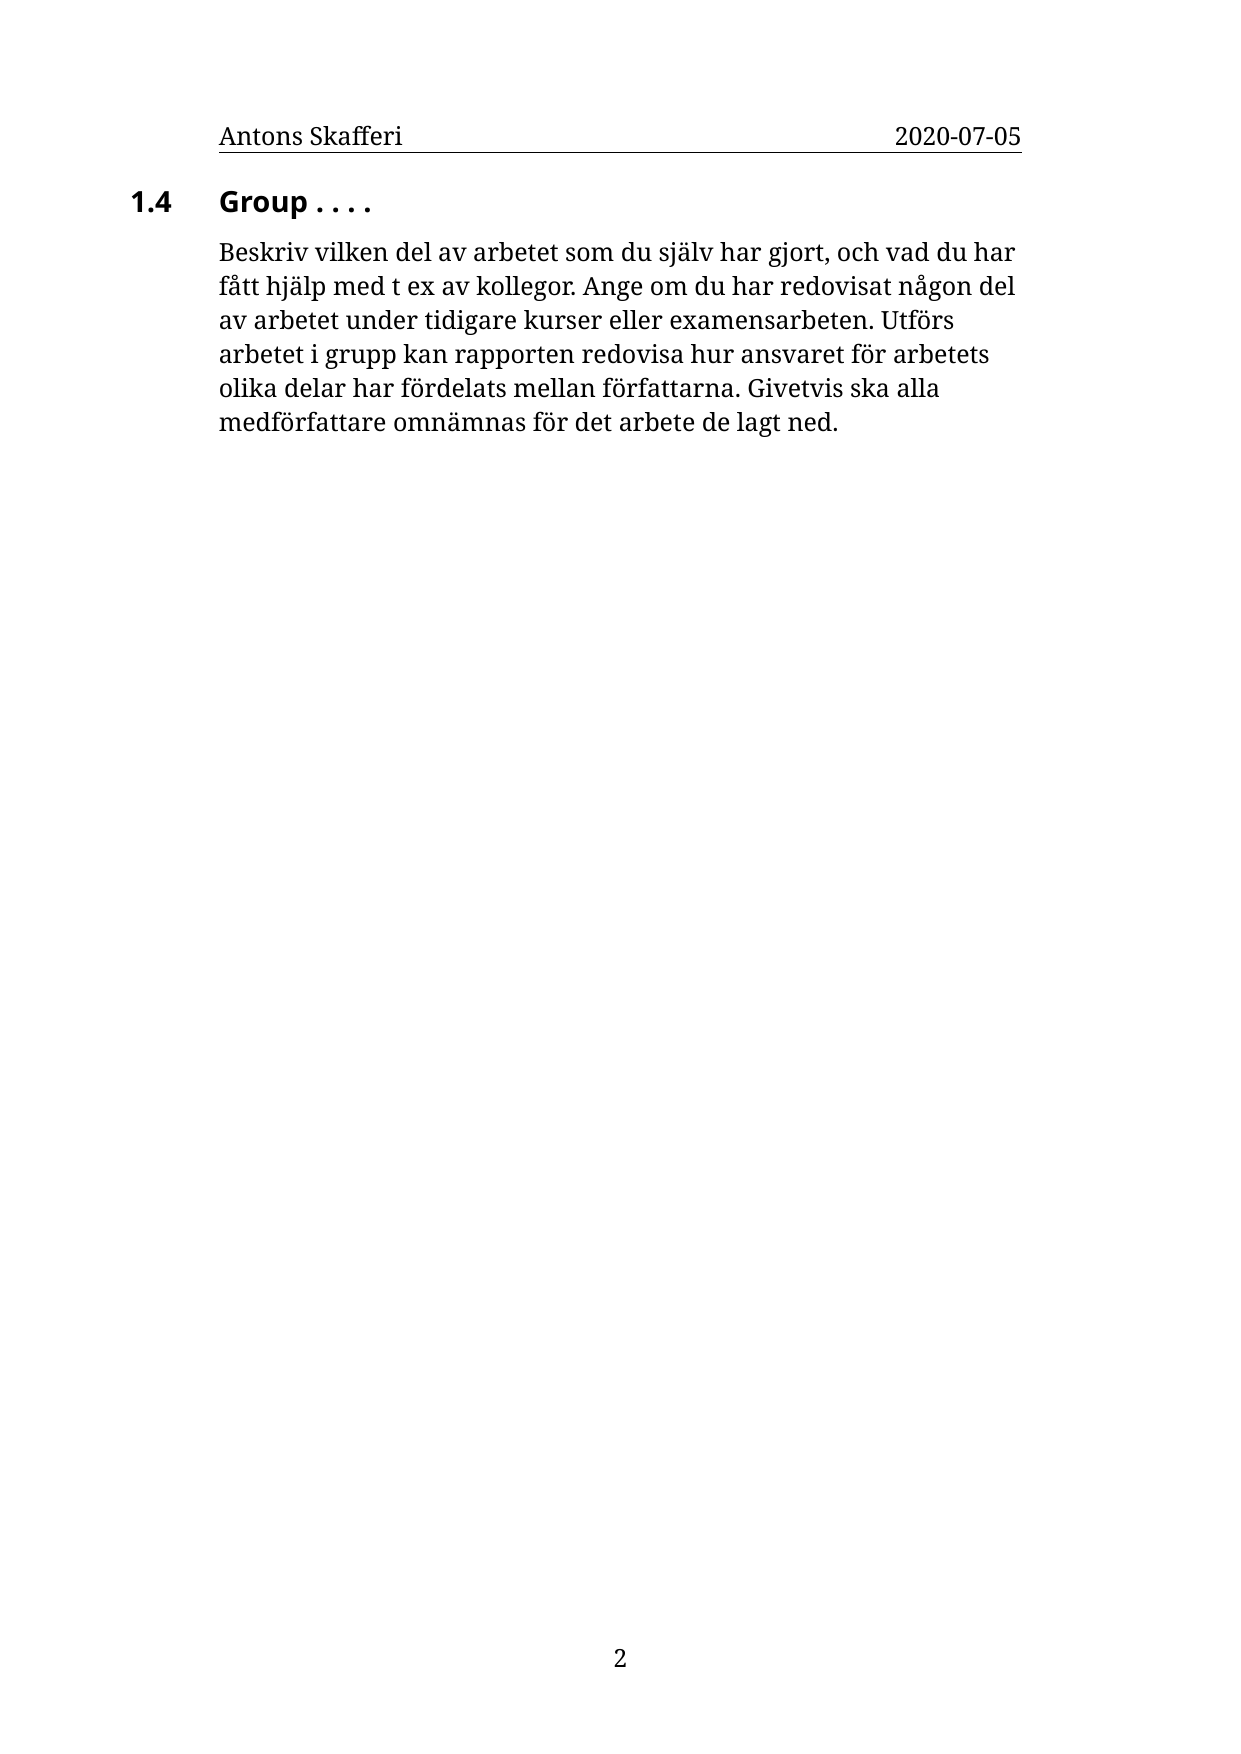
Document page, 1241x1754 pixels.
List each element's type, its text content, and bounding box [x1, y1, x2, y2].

subtitle Group . . . . [130, 182, 1022, 221]
text Beskriv vilken del av arbetet som du själv har gjort, och vad du har fått hjälp med t ex av kollegor. Ange om du har redovisat någon del av arbetet under tidigare kurser eller examensarbeten. Utförs arbetet i grupp kan rapporten redovisa hur ansvaret för arbetets olika delar har fördelats mellan författarna. Givetvis ska alla medförfattare omnämnas för det arbete de lagt ned. [218, 234, 1022, 439]
